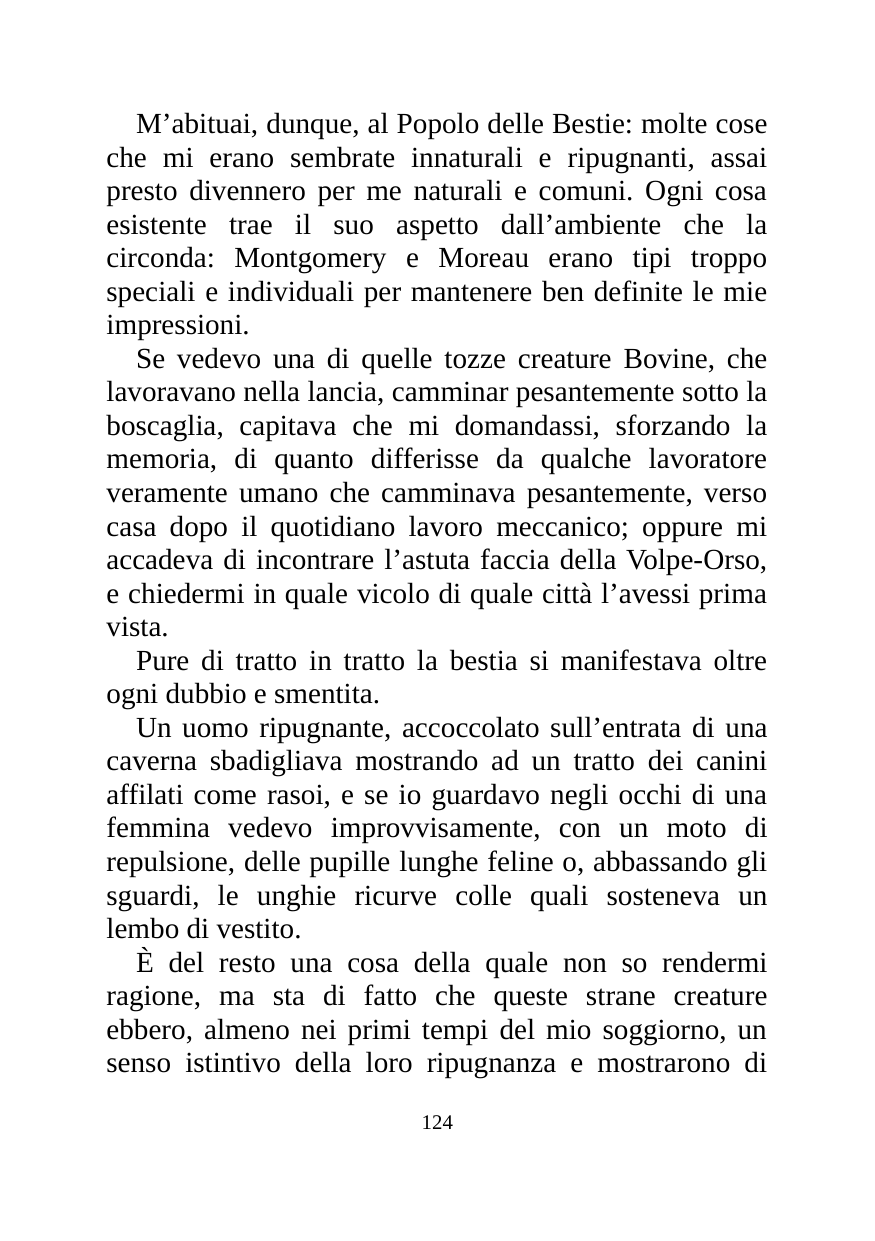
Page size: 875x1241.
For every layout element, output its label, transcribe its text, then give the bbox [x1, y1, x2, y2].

text Se vedevo una di quelle tozze creature Bovine, che lavoravano nella lancia, camminar pesantemente sotto la boscaglia, capitava che mi domandassi, sforzando la memoria, di quanto differisse da qualche lavoratore veramente umano che camminava pesantemente, verso casa dopo il quotidiano lavoro meccanico; oppure mi accadeva di incontrare l’astuta faccia della Volpe-Orso, e chiedermi in quale vicolo di quale città l’avessi prima vista. [106, 341, 768, 643]
text M’abituai, dunque, al Popolo delle Bestie: molte cose che mi erano sembrate innaturali e ripugnanti, assai presto divennero per me naturali e comuni. Ogni cosa esistente trae il suo aspetto dall’ambiente che la circonda: Montgomery e Moreau erano tipi troppo speciali e individuali per mantenere ben definite le mie impressioni. [106, 106, 768, 341]
text È del resto una cosa della quale non so rendermi ragione, ma sta di fatto che queste strane creature ebbero, almeno nei primi tempi del mio soggiorno, un senso istintivo della loro ripugnanza e mostrarono di [106, 945, 768, 1079]
text Un uomo ripugnante, accoccolato sull’entrata di una caverna sbadigliava mostrando ad un tratto dei canini affilati come rasoi, e se io guardavo negli occhi di una femmina vedevo improvvisamente, con un moto di repulsione, delle pupille lunghe feline o, abbassando gli sguardi, le unghie ricurve colle quali sosteneva un lembo di vestito. [106, 710, 768, 945]
text Pure di tratto in tratto la bestia si manifestava oltre ogni dubbio e smentita. [106, 643, 768, 710]
